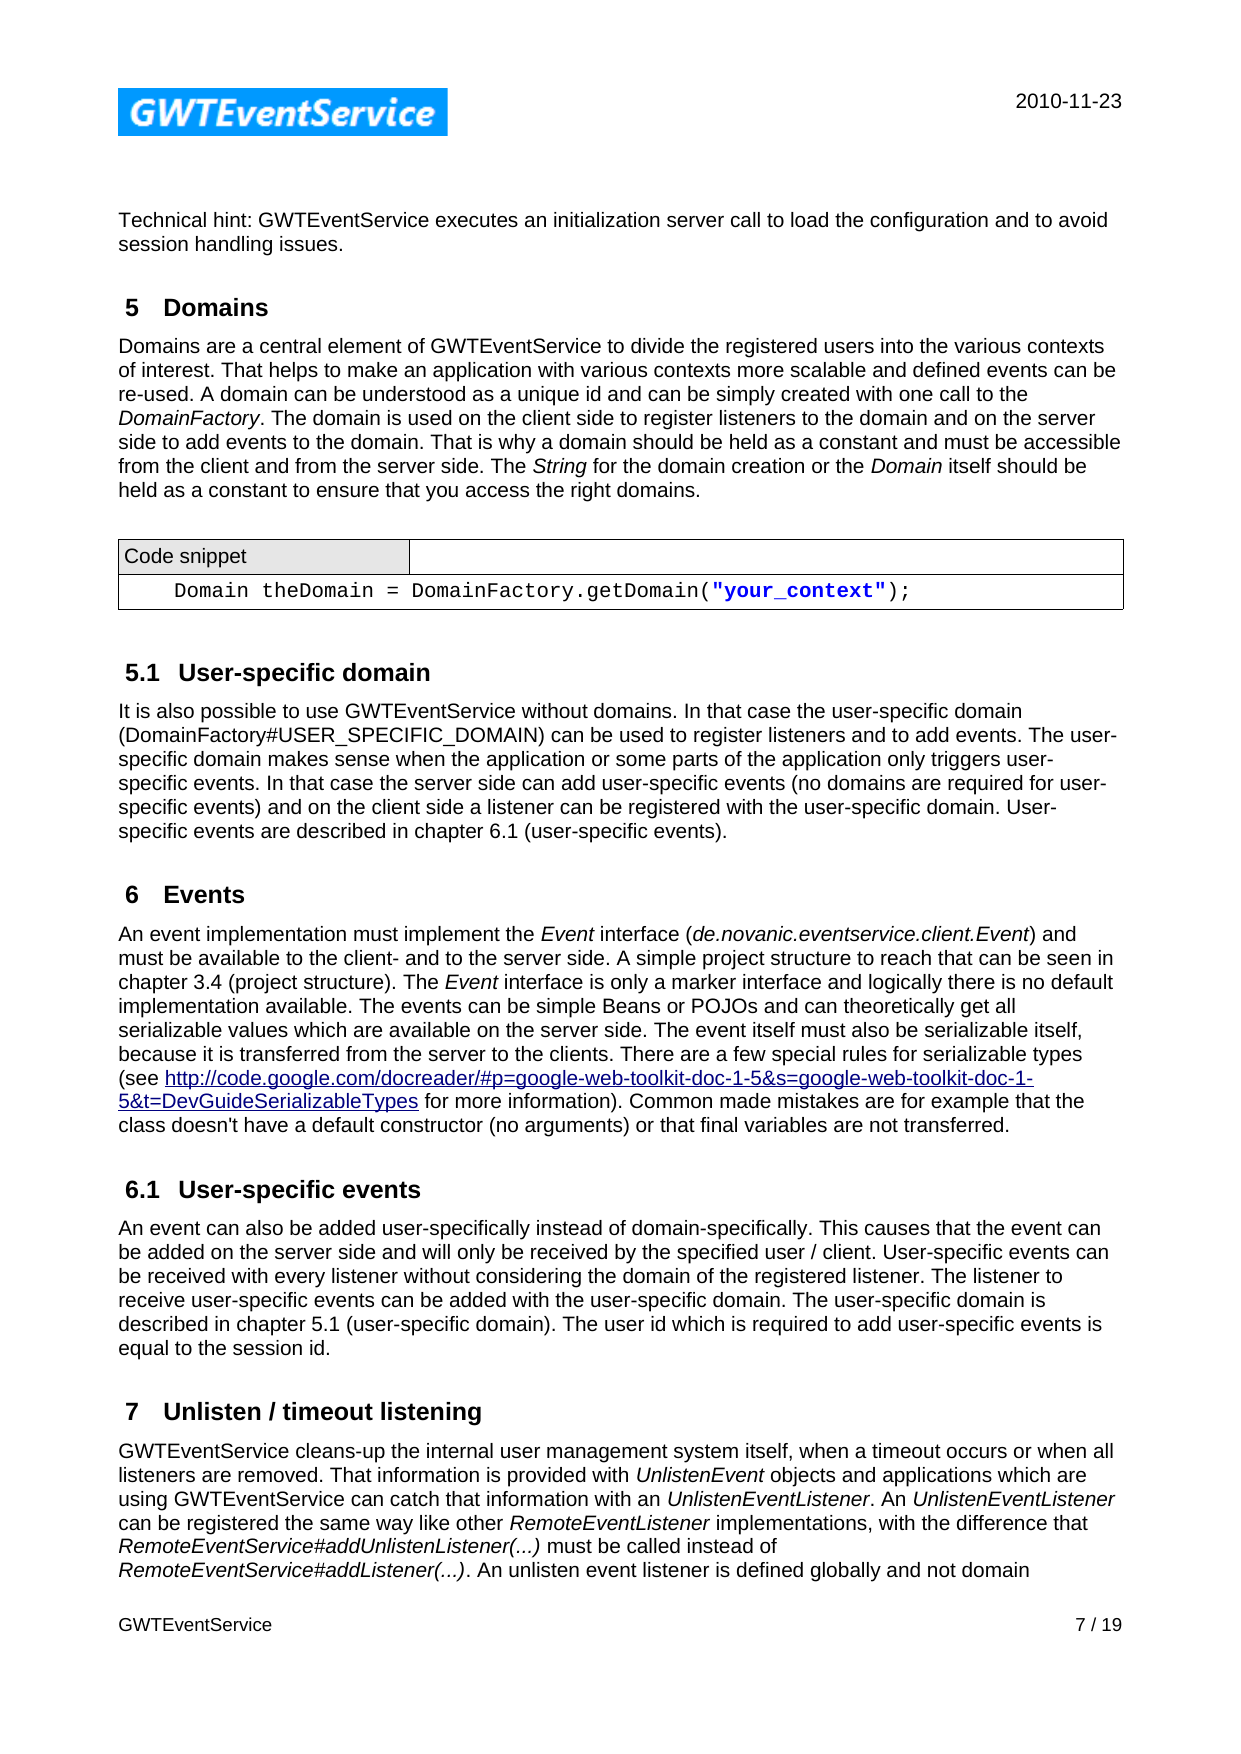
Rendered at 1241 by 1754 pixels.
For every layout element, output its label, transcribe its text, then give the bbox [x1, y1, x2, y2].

table_header Code snippet [119, 540, 409, 574]
subtitle Domains [118, 293, 1122, 322]
text GWTEventService cleans-up the internal user management system itself, when a timeout occurs or when all listeners are removed. That information is provided with UnlistenEvent objects and applications which are using GWTEventService can catch that information with an UnlistenEventListener. An UnlistenEventListener can be registered the same way like other RemoteEventListener implementations, with the difference that RemoteEventService#addUnlistenListener(...) must be called instead of RemoteEventService#addListener(...). An unlisten event listener is defined globally and not domain [118, 1438, 1122, 1582]
subtitle Unlisten / timeout listening [118, 1397, 1122, 1426]
table_header [410, 540, 1123, 574]
text Technical hint: GWTEventService executes an initialization server call to load the configuration and to avoid session handling issues. [118, 208, 1122, 256]
table_cell Domain theDomain = DomainFactory.getDomain("your_context"); [119, 575, 1123, 609]
text An event can also be added user-specifically instead of domain-specifically. This causes that the event can be added on the server side and will only be received by the specified user / client. User-specific events can be received with every listener without considering the domain of the registered listener. The listener to receive user-specific events can be added with the user-specific domain. The user-specific domain is described in chapter 5.1 (user-specific domain). The user id which is required to add user-specific events is equal to the session id. [118, 1216, 1122, 1360]
text It is also possible to use GWTEventService without domains. In that case the user-specific domain (DomainFactory#USER_SPECIFIC_DOMAIN) can be used to register listeners and to add events. The user-specific domain makes sense when the application or some parts of the application only triggers user-specific events. In that case the server side can add user-specific events (no domains are required for user-specific events) and on the client side a listener can be registered with the user-specific domain. User-specific events are described in chapter 6.1 (user-specific events). [118, 699, 1122, 843]
picture [118, 88, 448, 136]
subtitle Events [118, 880, 1122, 909]
subtitle User-specific events [118, 1175, 1122, 1203]
subtitle User-specific domain [118, 658, 1122, 687]
text Domains are a central element of GWTEventService to divide the registered users into the various contexts of interest. That helps to make an application with various contexts more scalable and defined events can be re-used. A domain can be understood as a unique id and can be simply created with one call to the DomainFactory. The domain is used on the client side to register listeners to the domain and on the server side to add events to the domain. That is why a domain should be held as a constant and must be accessible from the client and from the server side. The String for the domain creation or the Domain itself should be held as a constant to ensure that you access the right domains. [118, 334, 1122, 502]
text An event implementation must implement the Event interface (de.novanic.eventservice.client.Event) and must be available to the client- and to the server side. A simple project structure to reach that can be seen in chapter 3.4 (project structure). The Event interface is only a marker interface and logically there is no default implementation available. The events can be simple Beans or POJOs and can theoretically get all serializable values which are available on the server side. The event itself must also be serializable itself, because it is transferred from the server to the clients. There are a few special rules for serializable types (see http://code.google.com/docreader/#p=google-web-toolkit-doc-1-5&s=google-web-toolkit-doc-1-5&t=DevGuideSerializableTypes for more information). Common made mistakes are for example that the class doesn't have a default constructor (no arguments) or that final variables are not transferred. [118, 922, 1122, 1137]
